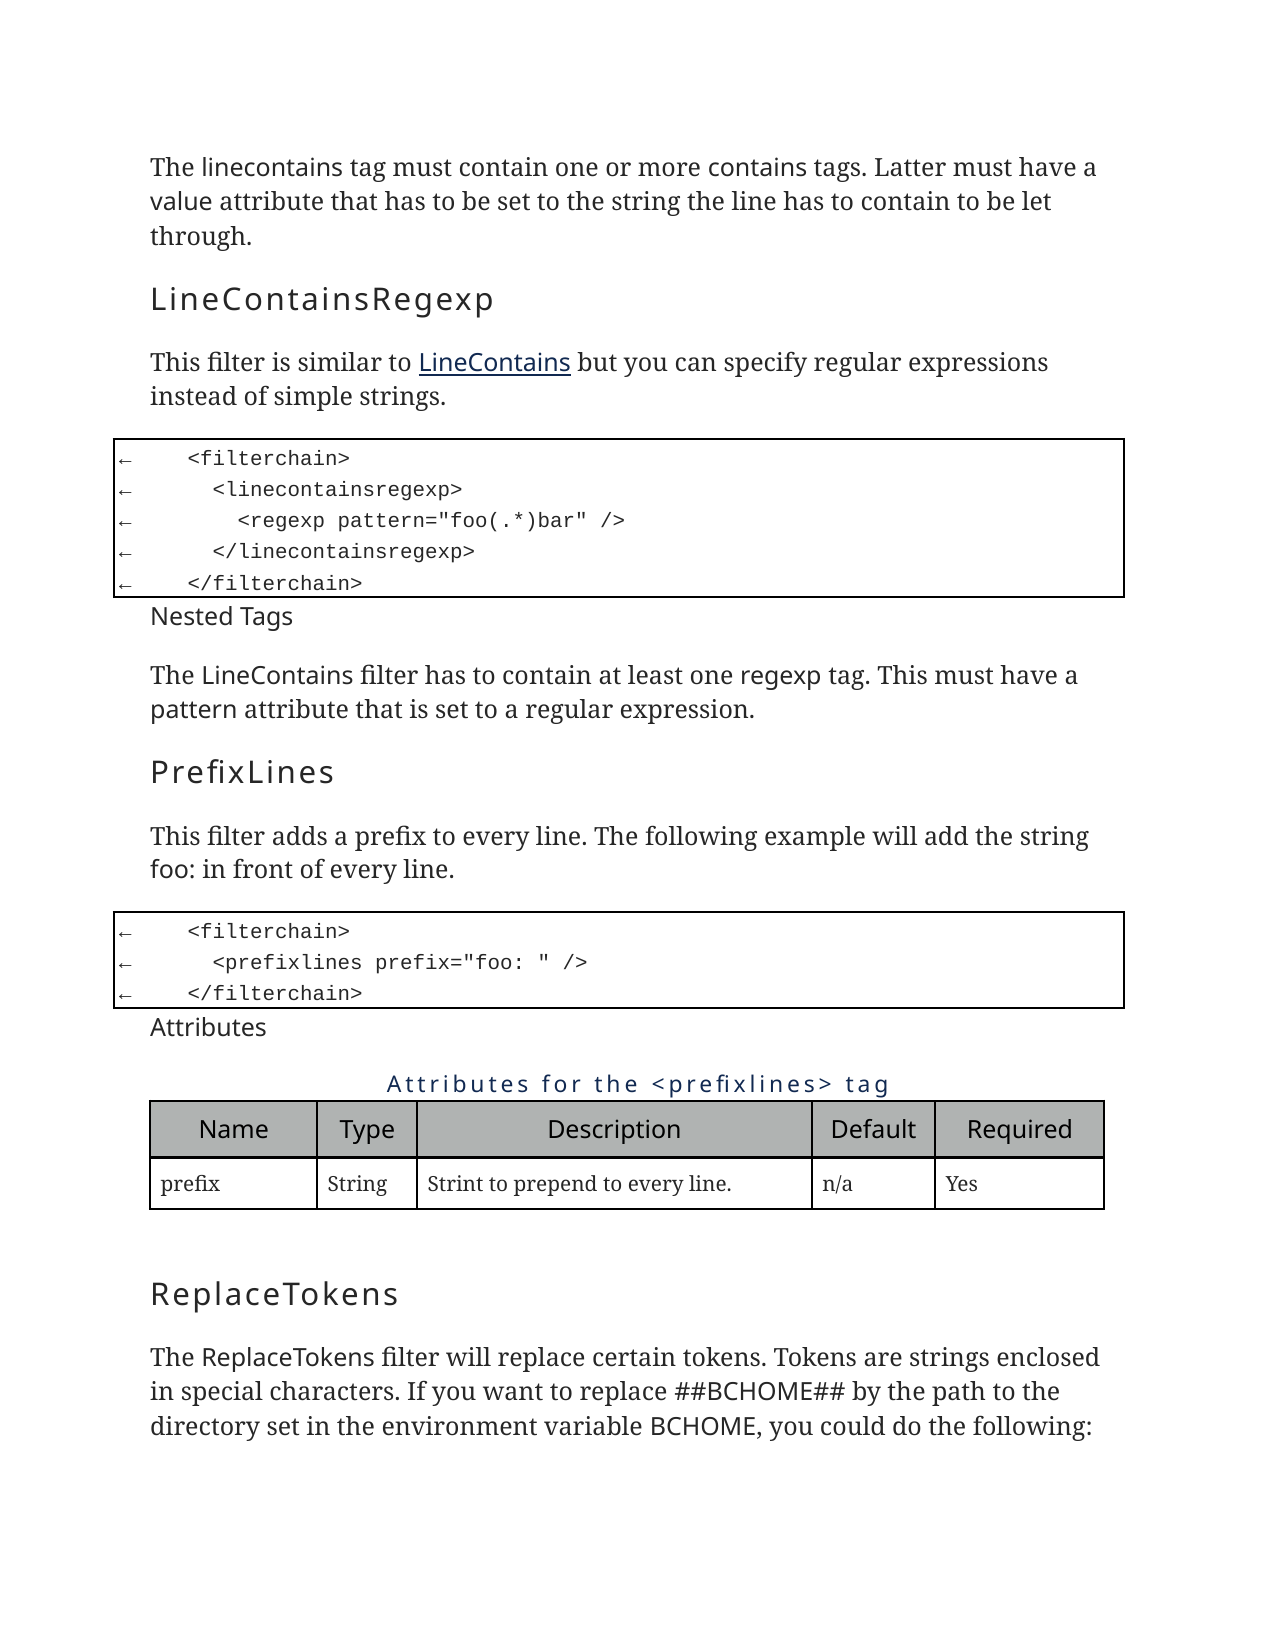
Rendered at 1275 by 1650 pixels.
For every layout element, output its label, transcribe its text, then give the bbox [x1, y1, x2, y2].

table_cell prefix [151, 1159, 316, 1208]
list <regexp pattern="foo(.*)bar" /> [115, 500, 1123, 532]
text ReplaceTokens [150, 1272, 1125, 1315]
text Nested Tags [150, 598, 1125, 632]
text PrefixLines [150, 751, 1125, 793]
list <filterchain> [115, 440, 1123, 469]
table_header Description [418, 1102, 811, 1156]
text LineContainsRegexp [150, 277, 1125, 320]
text The ReplaceTokens filter will replace certain tokens. Tokens are strings enclosed in special characters. If you want to replace ##BCHOME## by the path to the directory set in the environment variable BCHOME, you could do the following: [150, 1340, 1125, 1442]
list <filterchain> [115, 913, 1123, 942]
table_header Name [151, 1102, 316, 1156]
list </filterchain> [115, 974, 1123, 1007]
text The LineContains filter has to contain at least one regexp tag. This must have a pattern attribute that is set to a regular expression. [150, 657, 1125, 726]
table_header Default [813, 1102, 934, 1156]
table_cell n/a [813, 1159, 934, 1208]
table_cell String [318, 1159, 416, 1208]
text The linecontains tag must contain one or more contains tags. Latter must have a value attribute that has to be set to the string the line has to contain to be let through. [150, 150, 1125, 252]
text This filter is similar to LineContains but you can specify regular expressions instead of simple strings. [150, 345, 1125, 413]
text This filter adds a prefix to every line. The following example will add the string foo: in front of every line. [150, 818, 1125, 886]
table_header Required [936, 1102, 1103, 1156]
table_header Type [318, 1102, 416, 1156]
text Attributes for the <prefixlines> tag [150, 1068, 1125, 1099]
list <prefixlines prefix="foo: " /> [115, 942, 1123, 974]
text Attributes [150, 1009, 1125, 1043]
list </linecontainsregexp> [115, 532, 1123, 563]
list </filterchain> [115, 563, 1123, 596]
table_cell Yes [936, 1159, 1103, 1208]
list <linecontainsregexp> [115, 469, 1123, 500]
table_cell Strint to prepend to every line. [418, 1159, 811, 1208]
